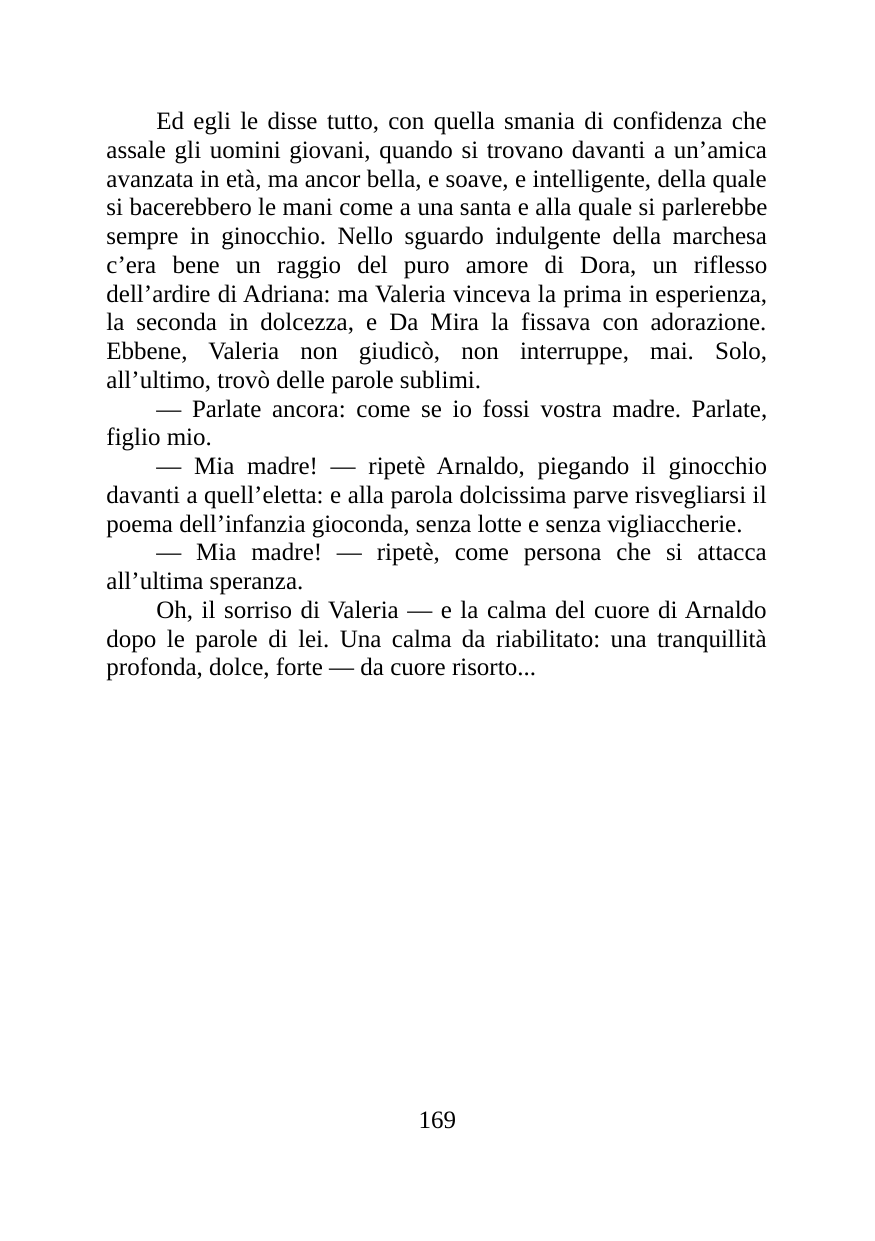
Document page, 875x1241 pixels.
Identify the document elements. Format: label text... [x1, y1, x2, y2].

text — Mia madre! — ripetè, come persona che si attacca all’ultima speranza. [106, 537, 768, 595]
text — Parlate ancora: come se io fossi vostra madre. Parlate, figlio mio. [106, 394, 768, 451]
text — Mia madre! — ripetè Arnaldo, piegando il ginocchio davanti a quell’eletta: e alla parola dolcissima parve risvegliarsi il poema dell’infanzia gioconda, senza lotte e senza vigliaccherie. [106, 451, 768, 537]
text Oh, il sorriso di Valeria — e la calma del cuore di Arnaldo dopo le parole di lei. Una calma da riabilitato: una tranquillità profonda, dolce, forte — da cuore risorto... [106, 595, 768, 681]
text Ed egli le disse tutto, con quella smania di confidenza che assale gli uomini giovani, quando si trovano davanti a un’amica avanzata in età, ma ancor bella, e soave, e intelligente, della quale si bacerebbero le mani come a una santa e alla quale si parlerebbe sempre in ginocchio. Nello sguardo indulgente della marchesa c’era bene un raggio del puro amore di Dora, un riflesso dell’ardire di Adriana: ma Valeria vinceva la prima in esperienza, la seconda in dolcezza, e Da Mira la fissava con adorazione. Ebbene, Valeria non giudicò, non interruppe, mai. Solo, all’ultimo, trovò delle parole sublimi. [106, 106, 768, 394]
